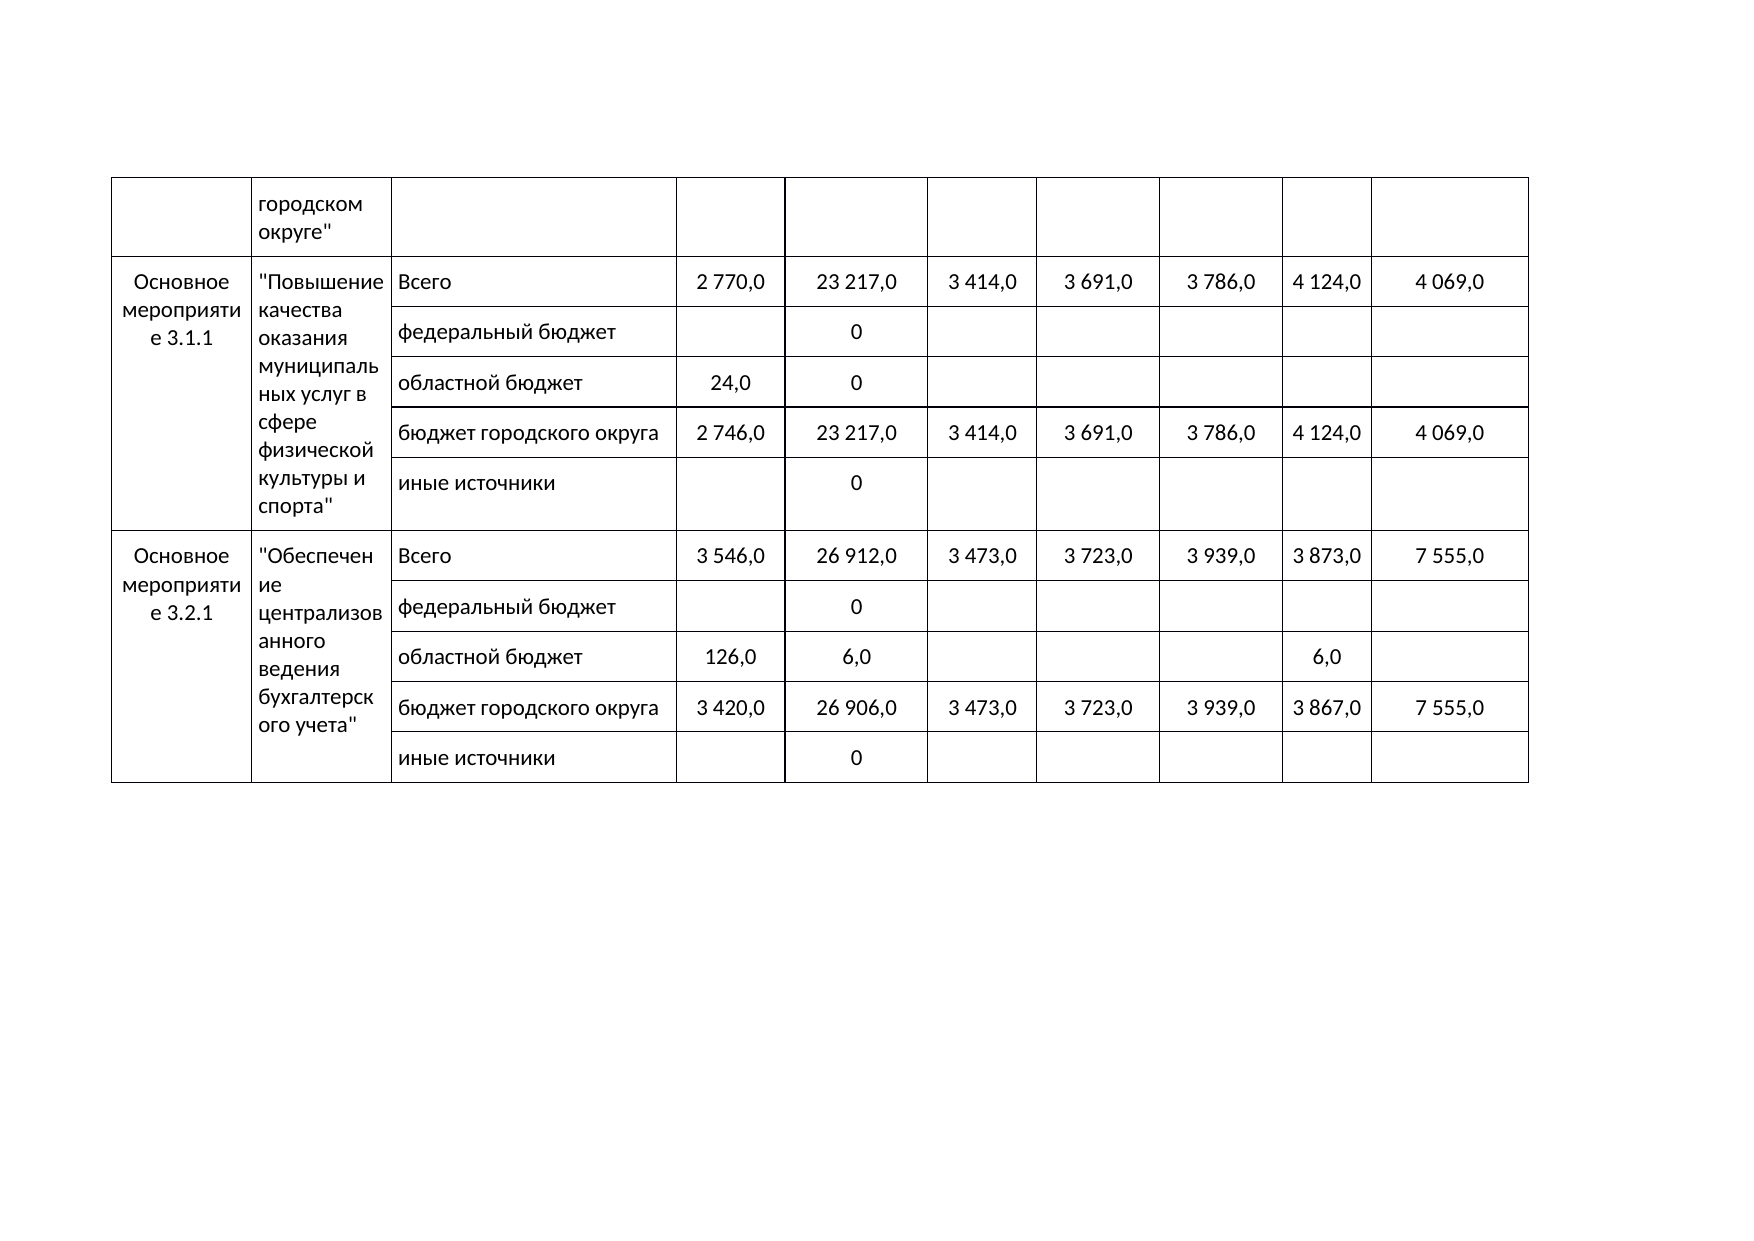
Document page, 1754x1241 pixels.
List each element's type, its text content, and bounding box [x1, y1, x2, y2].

table_cell [928, 632, 1036, 681]
table_cell [677, 178, 784, 256]
table_cell областной бюджет [392, 632, 676, 681]
table_cell [392, 178, 676, 256]
table_cell [677, 307, 784, 356]
table_cell 3 786,0 [1160, 408, 1282, 457]
table_cell [1283, 178, 1371, 256]
table_cell 23 217,0 [786, 257, 927, 306]
table_cell [1283, 732, 1371, 782]
table_cell Всего [392, 257, 676, 306]
table_cell [1372, 632, 1528, 681]
table_cell 3 939,0 [1160, 531, 1282, 580]
table_cell 3 414,0 [928, 408, 1036, 457]
table_cell Основное мероприятие 3.1.1 [112, 257, 251, 530]
table_cell 3 691,0 [1037, 408, 1159, 457]
table_cell иные источники [392, 732, 676, 782]
table_cell [677, 458, 784, 530]
table_cell 2 770,0 [677, 257, 784, 306]
table_cell [1160, 307, 1282, 356]
table_cell [1372, 732, 1528, 782]
table_cell [1160, 357, 1282, 406]
table_cell [1160, 581, 1282, 631]
table_cell [1283, 458, 1371, 530]
table_cell 3 723,0 [1037, 531, 1159, 580]
table_cell 4 069,0 [1372, 257, 1528, 306]
table_cell [928, 458, 1036, 530]
table_cell Основное мероприятие 3.2.1 [112, 531, 251, 782]
table_cell бюджет городского округа [392, 408, 676, 457]
table_cell [1037, 307, 1159, 356]
table_cell [928, 732, 1036, 782]
table_cell бюджет городского округа [392, 682, 676, 731]
table_cell 4 124,0 [1283, 257, 1371, 306]
table_cell областной бюджет [392, 357, 676, 406]
table_cell 3 414,0 [928, 257, 1036, 306]
table_cell [1037, 732, 1159, 782]
table_cell [112, 178, 251, 256]
table_cell федеральный бюджет [392, 307, 676, 356]
table_cell 26 906,0 [786, 682, 927, 731]
table_cell [1372, 357, 1528, 406]
table_cell городском округе" [252, 178, 391, 256]
table_cell [1037, 581, 1159, 631]
table_cell [928, 178, 1036, 256]
table_cell 4 069,0 [1372, 408, 1528, 457]
table_cell 6,0 [786, 632, 927, 681]
table_cell [1037, 357, 1159, 406]
table_cell [1372, 581, 1528, 631]
table_cell 0 [786, 732, 927, 782]
table_cell [1160, 458, 1282, 530]
table_cell 24,0 [677, 357, 784, 406]
table_cell 126,0 [677, 632, 784, 681]
table_cell [1160, 178, 1282, 256]
table_cell 3 723,0 [1037, 682, 1159, 731]
table_cell 0 [786, 458, 927, 530]
table_cell 3 473,0 [928, 531, 1036, 580]
table_cell [928, 357, 1036, 406]
table_cell [1037, 178, 1159, 256]
table_cell [677, 732, 784, 782]
table_cell иные источники [392, 458, 676, 530]
table_cell 3 867,0 [1283, 682, 1371, 731]
table_cell "Повышение качества оказания муниципальных услуг в сфере физической культуры и спорта" [252, 257, 391, 530]
table_cell "Обеспечение централизованного ведения бухгалтерского учета" [252, 531, 391, 782]
table_cell [928, 307, 1036, 356]
table_cell [1160, 732, 1282, 782]
table_cell 7 555,0 [1372, 531, 1528, 580]
table_cell [1283, 581, 1371, 631]
table_cell [1372, 307, 1528, 356]
table_cell 0 [786, 307, 927, 356]
table_cell 23 217,0 [786, 408, 927, 457]
table_cell Всего [392, 531, 676, 580]
table_cell 3 420,0 [677, 682, 784, 731]
table_cell [928, 581, 1036, 631]
table_cell 0 [786, 581, 927, 631]
table_cell 2 746,0 [677, 408, 784, 457]
table_cell 6,0 [1283, 632, 1371, 681]
table_cell [677, 581, 784, 631]
table_cell 4 124,0 [1283, 408, 1371, 457]
table_cell [1160, 632, 1282, 681]
table_cell [1037, 458, 1159, 530]
table_cell 3 939,0 [1160, 682, 1282, 731]
table_cell 26 912,0 [786, 531, 927, 580]
table_cell 3 691,0 [1037, 257, 1159, 306]
table_cell 0 [786, 357, 927, 406]
table_cell 3 873,0 [1283, 531, 1371, 580]
table_cell 7 555,0 [1372, 682, 1528, 731]
table_cell [1372, 178, 1528, 256]
table_cell [1283, 307, 1371, 356]
table_cell 3 546,0 [677, 531, 784, 580]
table_cell [1372, 458, 1528, 530]
table_cell [786, 178, 927, 256]
table_cell 3 473,0 [928, 682, 1036, 731]
table_cell [1283, 357, 1371, 406]
table_cell федеральный бюджет [392, 581, 676, 631]
table_cell 3 786,0 [1160, 257, 1282, 306]
table_cell [1037, 632, 1159, 681]
